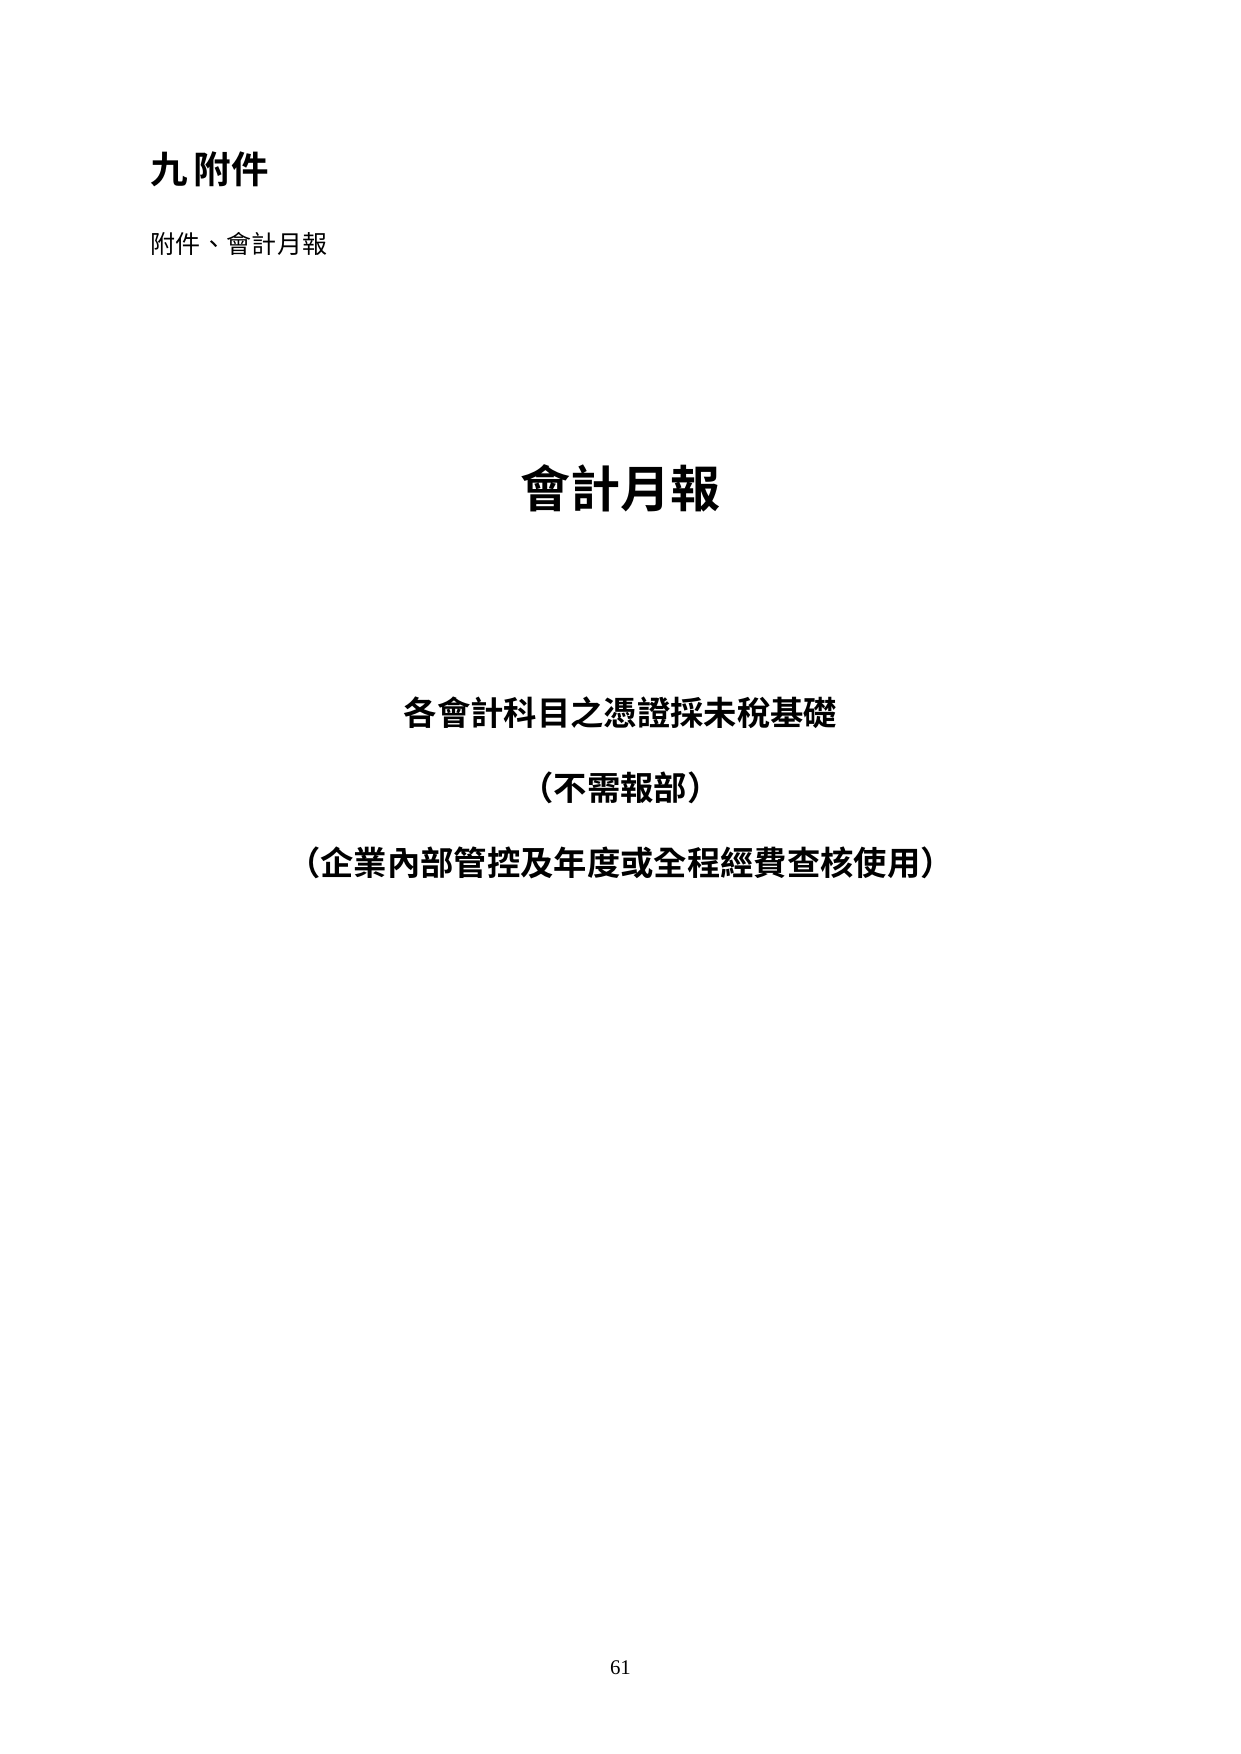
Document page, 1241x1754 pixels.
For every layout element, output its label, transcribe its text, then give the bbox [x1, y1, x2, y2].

text （不需報部） [150, 748, 1090, 823]
subtitle 附件 [150, 130, 1090, 205]
text 會計月報 [150, 448, 1090, 523]
text （企業內部管控及年度或全程經費查核使用） [150, 823, 1090, 898]
text 附件、會計月報 [150, 223, 1090, 261]
text 各會計科目之憑證採未稅基礎 [150, 673, 1090, 748]
